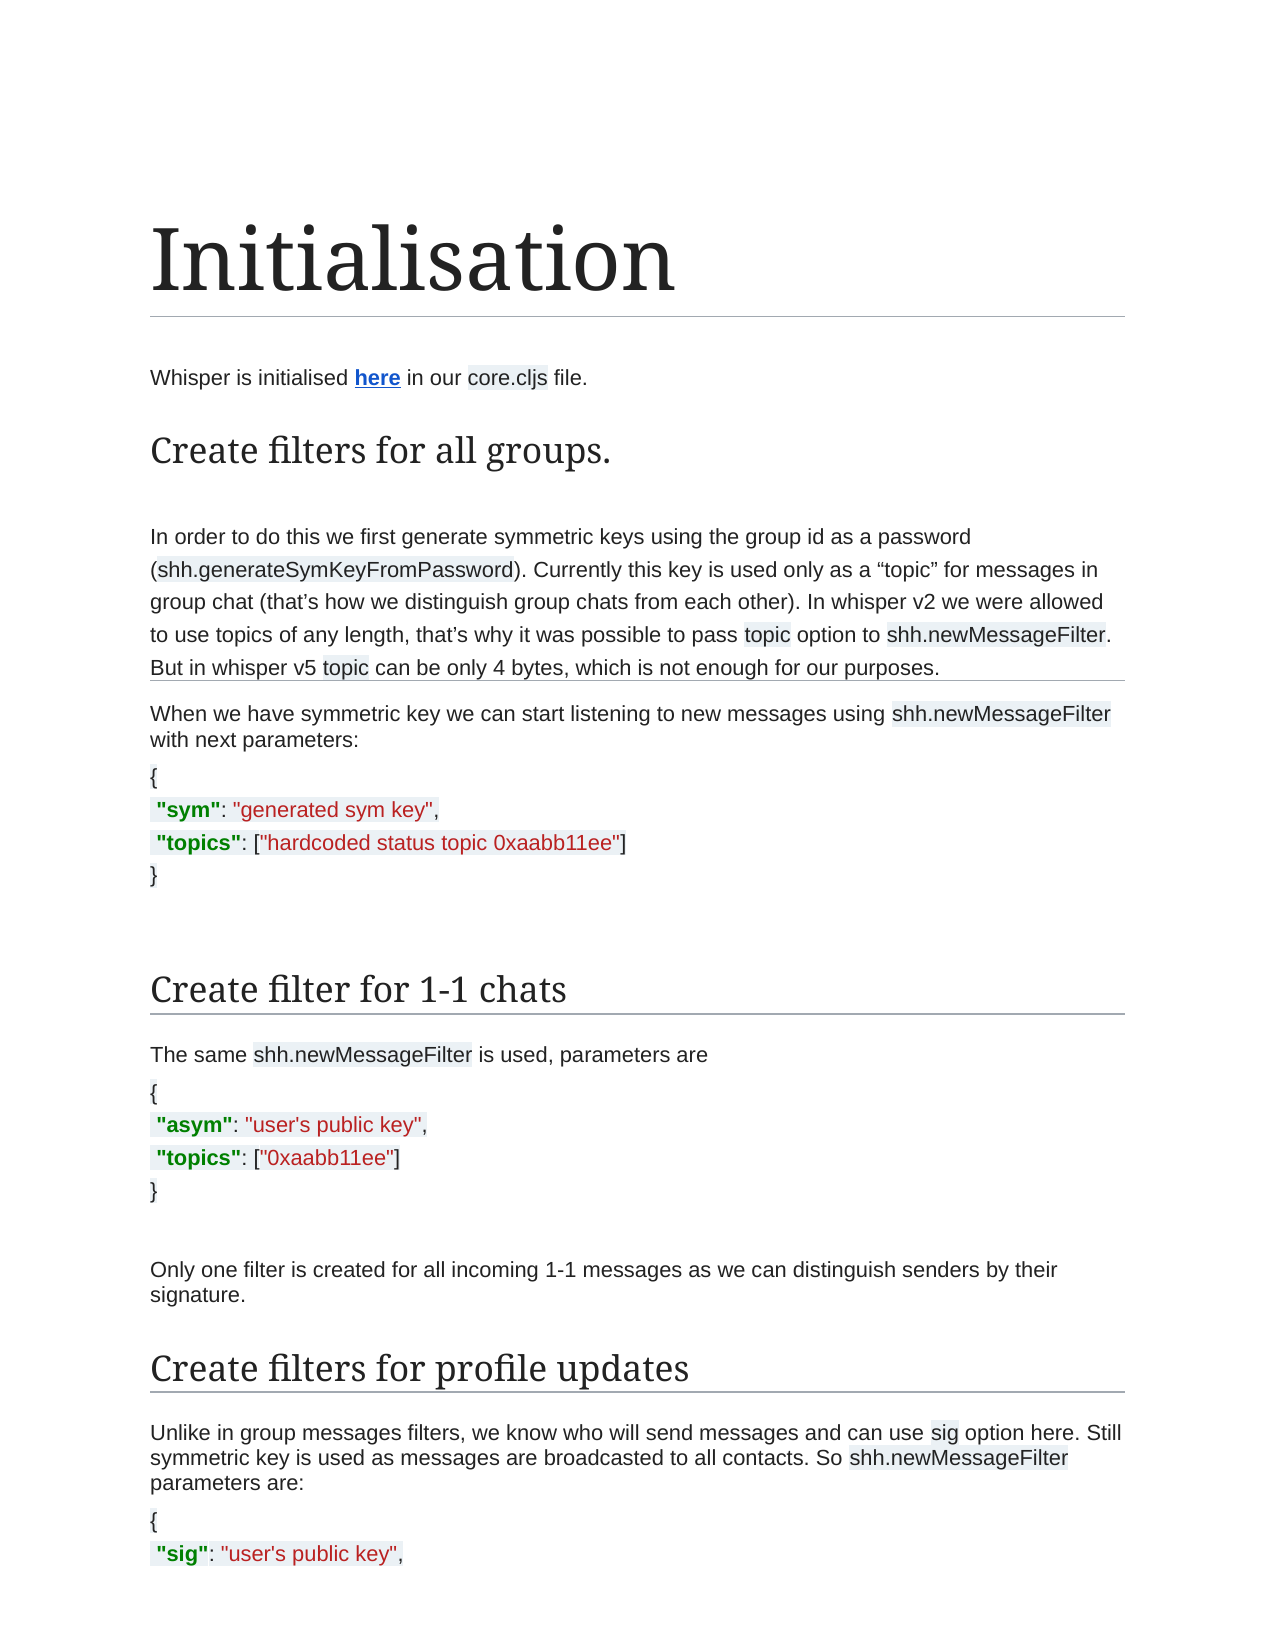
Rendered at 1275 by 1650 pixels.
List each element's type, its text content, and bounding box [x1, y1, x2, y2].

subtitle Create filters for profile updates [150, 1343, 1125, 1391]
text Whisper is initialised here in our core.cljs file. [150, 365, 1125, 390]
text Unlike in group messages filters, we know who will send messages and can use sig option here. Still symmetric key is used as messages are broadcasted to all contacts. So shh.newMessageFilter parameters are: [150, 1420, 1125, 1495]
text { "sig": "user's public key", [150, 1508, 1125, 1566]
text { "asym": "user's public key", "topics": ["0xaabb11ee"] } [150, 1079, 1125, 1237]
subtitle In order to do this we first generate symmetric keys using the group id as a password (shh.generateSymKeyFromPassword). Currently this key is used only as a “topic” for messages in group chat (that’s how we distinguish group chats from each other). In whisper v2 we were allowed to use topics of any length, that’s why it was possible to pass topic option to shh.newMessageFilter. But in whisper v5 topic can be only 4 bytes, which is not enough for our purposes. [150, 524, 1125, 680]
text When we have symmetric key we can start listening to new messages using shh.newMessageFilter with next parameters: [150, 701, 1125, 752]
subtitle Initialisation [150, 198, 1125, 316]
subtitle Create filters for all groups. [150, 426, 1125, 474]
subtitle Create filter for 1-1 chats [150, 965, 1125, 1013]
text Only one filter is created for all incoming 1-1 messages as we can distinguish senders by their signature. [150, 1257, 1125, 1308]
text { "sym": "generated sym key", "topics": ["hardcoded status topic 0xaabb11ee"] } [150, 764, 1125, 922]
text The same shh.newMessageFilter is used, parameters are [150, 1042, 1125, 1067]
